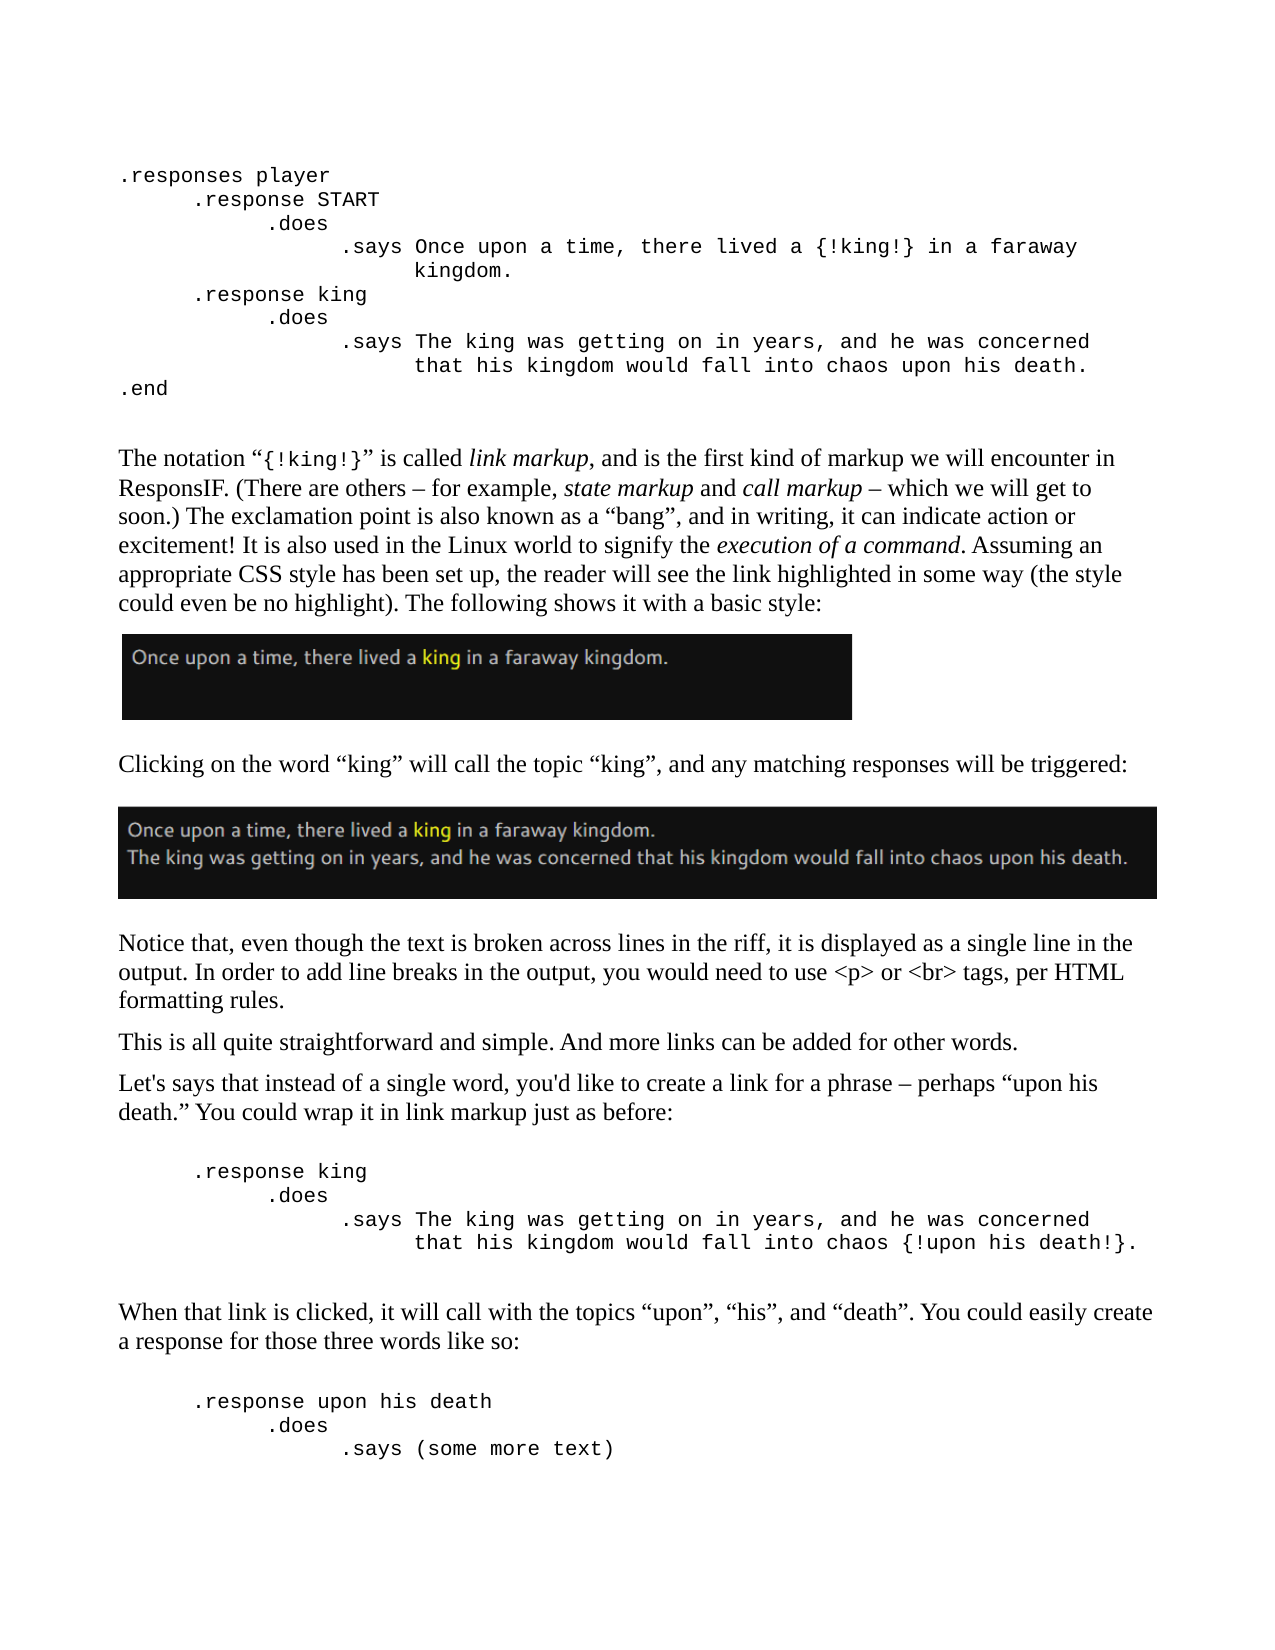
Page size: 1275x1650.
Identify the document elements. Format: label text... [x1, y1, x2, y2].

text The notation “{!king!}” is called link markup, and is the first kind of markup we will encounter in ResponsIF. (There are others – for example, state markup and call markup – which we will get to soon.) The exclamation point is also known as a “bang”, and in writing, it can indicate action or excitement! It is also used in the Linux world to signify the execution of a command. Assuming an appropriate CSS style has been set up, the reader will see the link highlighted in some way (the style could even be no highlight). The following shows it with a basic style: [118, 443, 1157, 616]
text .says Once upon a time, there lived a {!king!} in a faraway [118, 236, 1157, 260]
text This is all quite straightforward and simple. And more links can be added for other words. [118, 1027, 1157, 1055]
text .does [118, 213, 1157, 236]
text kingdom. [118, 260, 1157, 284]
text Notice that, even though the text is broken across lines in the riff, it is displayed as a single line in the output. In order to add line breaks in the output, you would need to use <p> or <br> tags, per HTML formatting rules. [118, 928, 1157, 1014]
text .does [118, 307, 1157, 331]
text .says (some more text) [118, 1438, 1157, 1462]
text .response START [118, 189, 1157, 213]
picture [118, 806, 1157, 899]
text .does [118, 1414, 1157, 1438]
text .does [118, 1185, 1157, 1209]
text Clicking on the word “king” will call the topic “king”, and any matching responses will be triggered: [118, 749, 1157, 777]
text that his kingdom would fall into chaos upon his death. [118, 354, 1157, 378]
picture [122, 634, 853, 720]
text .response king [118, 1161, 1157, 1185]
text .end [118, 378, 1157, 402]
text .response king [118, 284, 1157, 307]
text When that link is clicked, it will call with the topics “upon”, “his”, and “death”. You could easily create a response for those three words like so: [118, 1297, 1157, 1355]
text .says The king was getting on in years, and he was concerned [118, 1209, 1157, 1232]
text .says The king was getting on in years, and he was concerned [118, 331, 1157, 354]
text .responses player [118, 165, 1157, 189]
text .response upon his death [118, 1391, 1157, 1414]
text Let's says that instead of a single word, you'd like to create a link for a phrase – perhaps “upon his death.” You could wrap it in link markup just as before: [118, 1068, 1157, 1125]
text that his kingdom would fall into chaos {!upon his death!}. [118, 1232, 1157, 1256]
